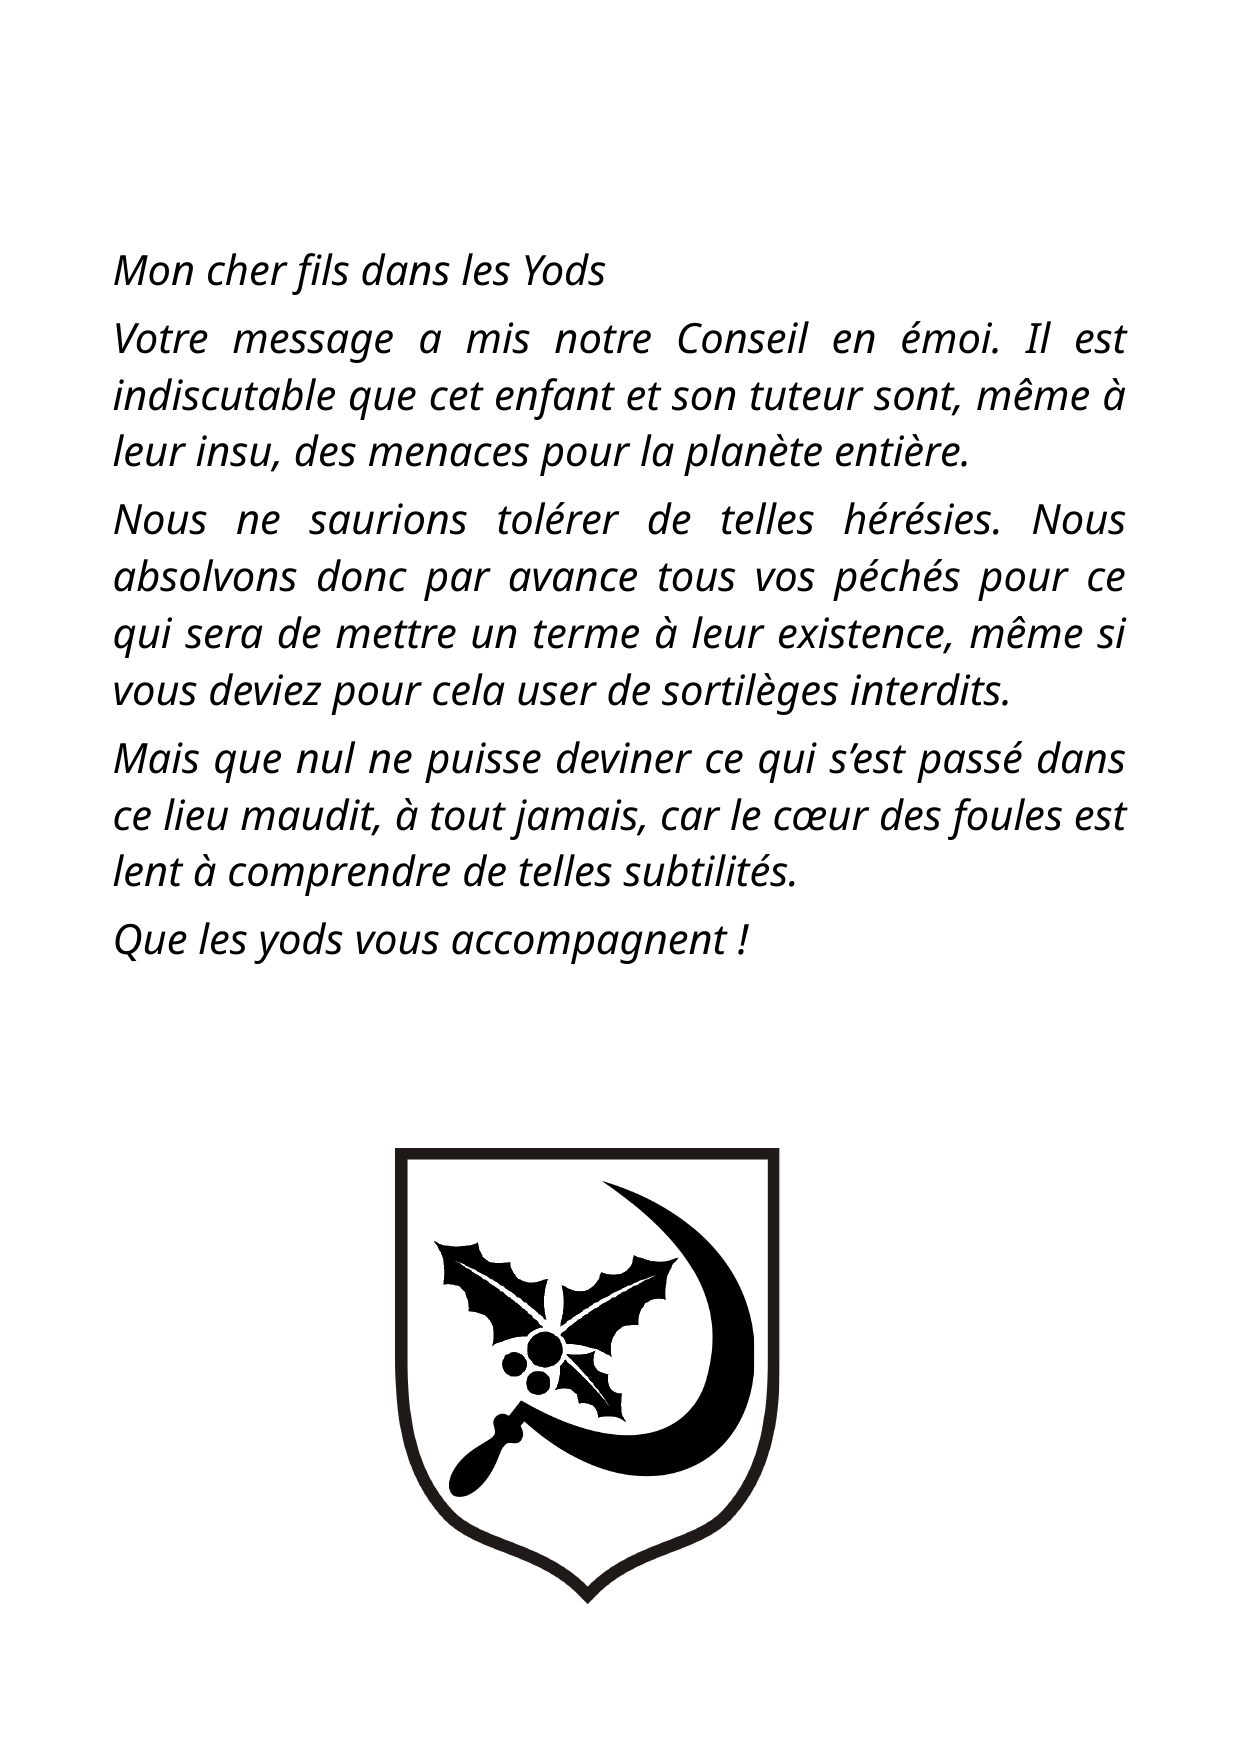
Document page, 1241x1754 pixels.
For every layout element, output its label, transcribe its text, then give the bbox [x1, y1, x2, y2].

text Mon cher fils dans les Yods [112, 241, 1128, 297]
text Nous ne saurions tolérer de telles hérésies. Nous absolvons donc par avance tous vos péchés pour ce qui sera de mettre un terme à leur existence, même si vous deviez pour cela user de sortilèges interdits. [112, 490, 1128, 717]
text Mais que nul ne puisse deviner ce qui s’est passé dans ce lieu maudit, à tout jamais, car le cœur des foules est lent à comprendre de telles subtilités. [112, 728, 1128, 899]
picture [395, 1148, 780, 1604]
text Que les yods vous accompagnent ! [112, 910, 1128, 967]
text Votre message a mis notre Conseil en émoi. Il est indiscutable que cet enfant et son tuteur sont, même à leur insu, des menaces pour la planète entière. [112, 309, 1128, 479]
